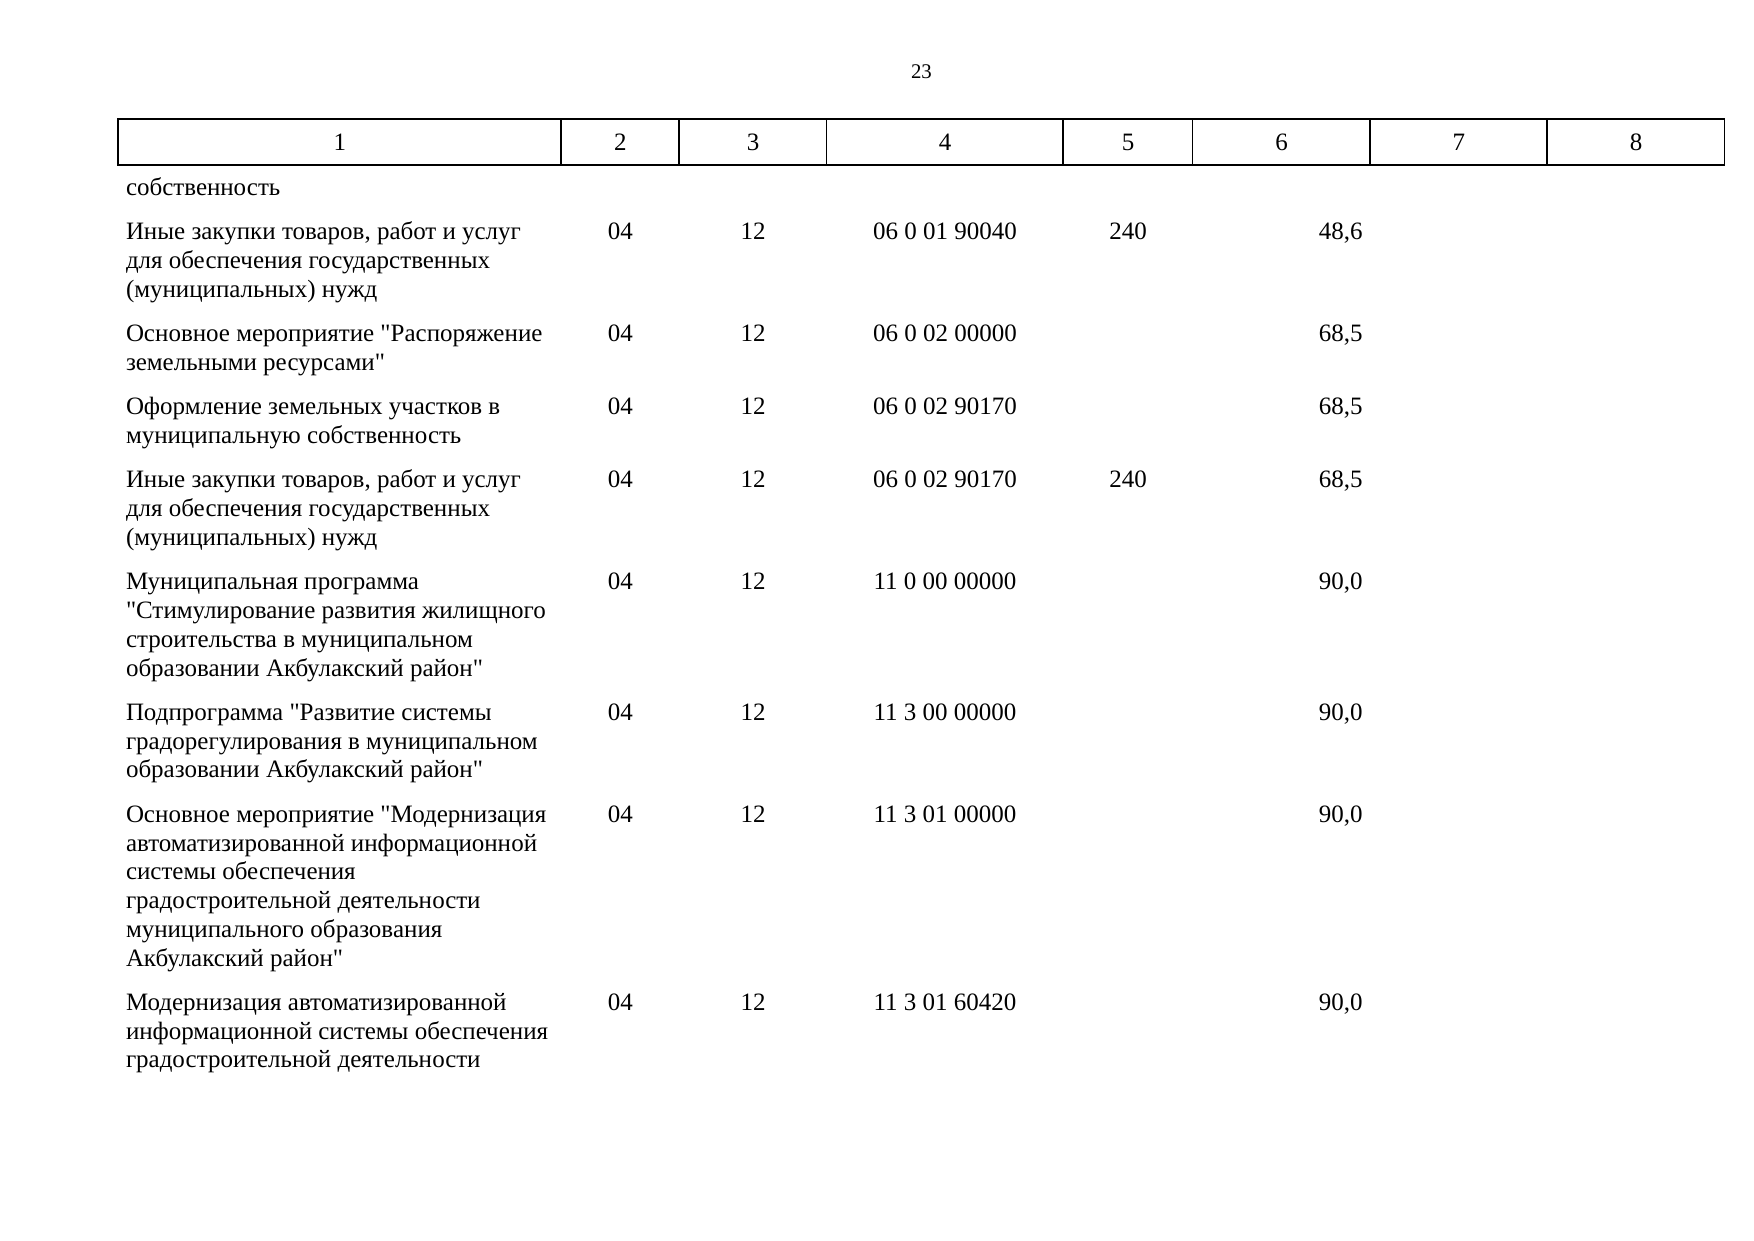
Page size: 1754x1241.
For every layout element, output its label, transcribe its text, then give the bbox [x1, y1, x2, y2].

table_header 4 [835, 128, 1055, 156]
table_cell 04 [561, 689, 679, 791]
table_cell 12 [679, 457, 827, 558]
table_cell 90,0 [1193, 979, 1370, 1081]
table_cell [561, 166, 679, 208]
table_cell [1370, 209, 1547, 310]
table_cell [1547, 457, 1724, 558]
table_header 1 [126, 128, 553, 156]
table_cell [1063, 384, 1193, 457]
table_cell [1547, 384, 1724, 457]
table_cell [1370, 310, 1547, 383]
table_cell 12 [679, 791, 827, 979]
table_header [1548, 120, 1724, 164]
table_cell 11 3 01 60420 [827, 979, 1063, 1081]
table_cell 68,5 [1193, 310, 1370, 383]
table_cell [1063, 559, 1193, 689]
table_cell 04 [561, 791, 679, 979]
table_cell [1370, 689, 1547, 791]
table_cell Иные закупки товаров, работ и услуг для обеспечения государственных (муниципальных) нужд [118, 457, 561, 558]
table_cell [1063, 689, 1193, 791]
table_cell 06 0 02 00000 [827, 310, 1063, 383]
table_cell 04 [561, 209, 679, 310]
table_header 8 [1555, 128, 1716, 156]
table_cell [1547, 310, 1724, 383]
table_cell [1370, 979, 1547, 1081]
table_header [680, 120, 826, 164]
table_cell 12 [679, 310, 827, 383]
table_cell 11 0 00 00000 [827, 559, 1063, 689]
table_cell 04 [561, 979, 679, 1081]
table_cell собственность [118, 166, 561, 208]
table_cell 11 3 01 00000 [827, 791, 1063, 979]
table_cell [1370, 384, 1547, 457]
table_cell 04 [561, 457, 679, 558]
table_cell [1370, 166, 1547, 208]
table_cell 04 [561, 384, 679, 457]
table_cell [1547, 209, 1724, 310]
table_cell 240 [1063, 209, 1193, 310]
table_cell 68,5 [1193, 457, 1370, 558]
table_header 3 [687, 128, 819, 156]
table_cell [827, 166, 1063, 208]
table_cell [1063, 791, 1193, 979]
table_header [1371, 120, 1546, 164]
table_cell 90,0 [1193, 791, 1370, 979]
table_cell 12 [679, 559, 827, 689]
table_cell Оформление земельных участков в муниципальную собственность [118, 384, 561, 457]
table_cell 06 0 02 90170 [827, 457, 1063, 558]
table_header [119, 120, 560, 164]
table_cell 90,0 [1193, 559, 1370, 689]
table_cell 04 [561, 310, 679, 383]
table_cell [1547, 559, 1724, 689]
table_cell 240 [1063, 457, 1193, 558]
table_cell 06 0 01 90040 [827, 209, 1063, 310]
table_header [827, 120, 1062, 164]
table_cell Основное мероприятие "Распоряжение земельными ресурсами" [118, 310, 561, 383]
table_cell [1063, 979, 1193, 1081]
table_cell 04 [561, 559, 679, 689]
table_cell [1370, 559, 1547, 689]
table_cell [1370, 457, 1547, 558]
table_cell [1063, 310, 1193, 383]
table_cell Муниципальная программа "Стимулирование развития жилищного строительства в муниципальном образовании Акбулакский район" [118, 559, 561, 689]
table_cell 11 3 00 00000 [827, 689, 1063, 791]
table_cell [1370, 791, 1547, 979]
table_cell [1063, 166, 1193, 208]
table_cell 12 [679, 384, 827, 457]
table_cell 90,0 [1193, 689, 1370, 791]
table_cell [679, 166, 827, 208]
table_cell 12 [679, 979, 827, 1081]
table_cell 68,5 [1193, 384, 1370, 457]
table_header [1193, 120, 1369, 164]
table_cell [1547, 166, 1724, 208]
table_cell Иные закупки товаров, работ и услуг для обеспечения государственных (муниципальных) нужд [118, 209, 561, 310]
table_cell Подпрограмма "Развитие системы градорегулирования в муниципальном образовании Акбулакский район" [118, 689, 561, 791]
table_cell [1193, 166, 1370, 208]
table_cell 12 [679, 209, 827, 310]
table_header 2 [569, 128, 671, 156]
table_header 5 [1071, 128, 1185, 156]
table_header [562, 120, 678, 164]
table_cell [1547, 689, 1724, 791]
table_cell [1547, 979, 1724, 1081]
table_cell [1547, 791, 1724, 979]
table_cell 48,6 [1193, 209, 1370, 310]
table_cell Модернизация автоматизированной информационной системы обеспечения градостроительной деятельности [118, 979, 561, 1081]
table_header [1064, 120, 1192, 164]
table_header 7 [1378, 128, 1539, 156]
table_cell 06 0 02 90170 [827, 384, 1063, 457]
table_cell Основное мероприятие "Модернизация автоматизированной информационной системы обеспечения градостроительной деятельности муниципального образования Акбулакский район" [118, 791, 561, 979]
table_cell 12 [679, 689, 827, 791]
table_header 6 [1201, 128, 1362, 156]
